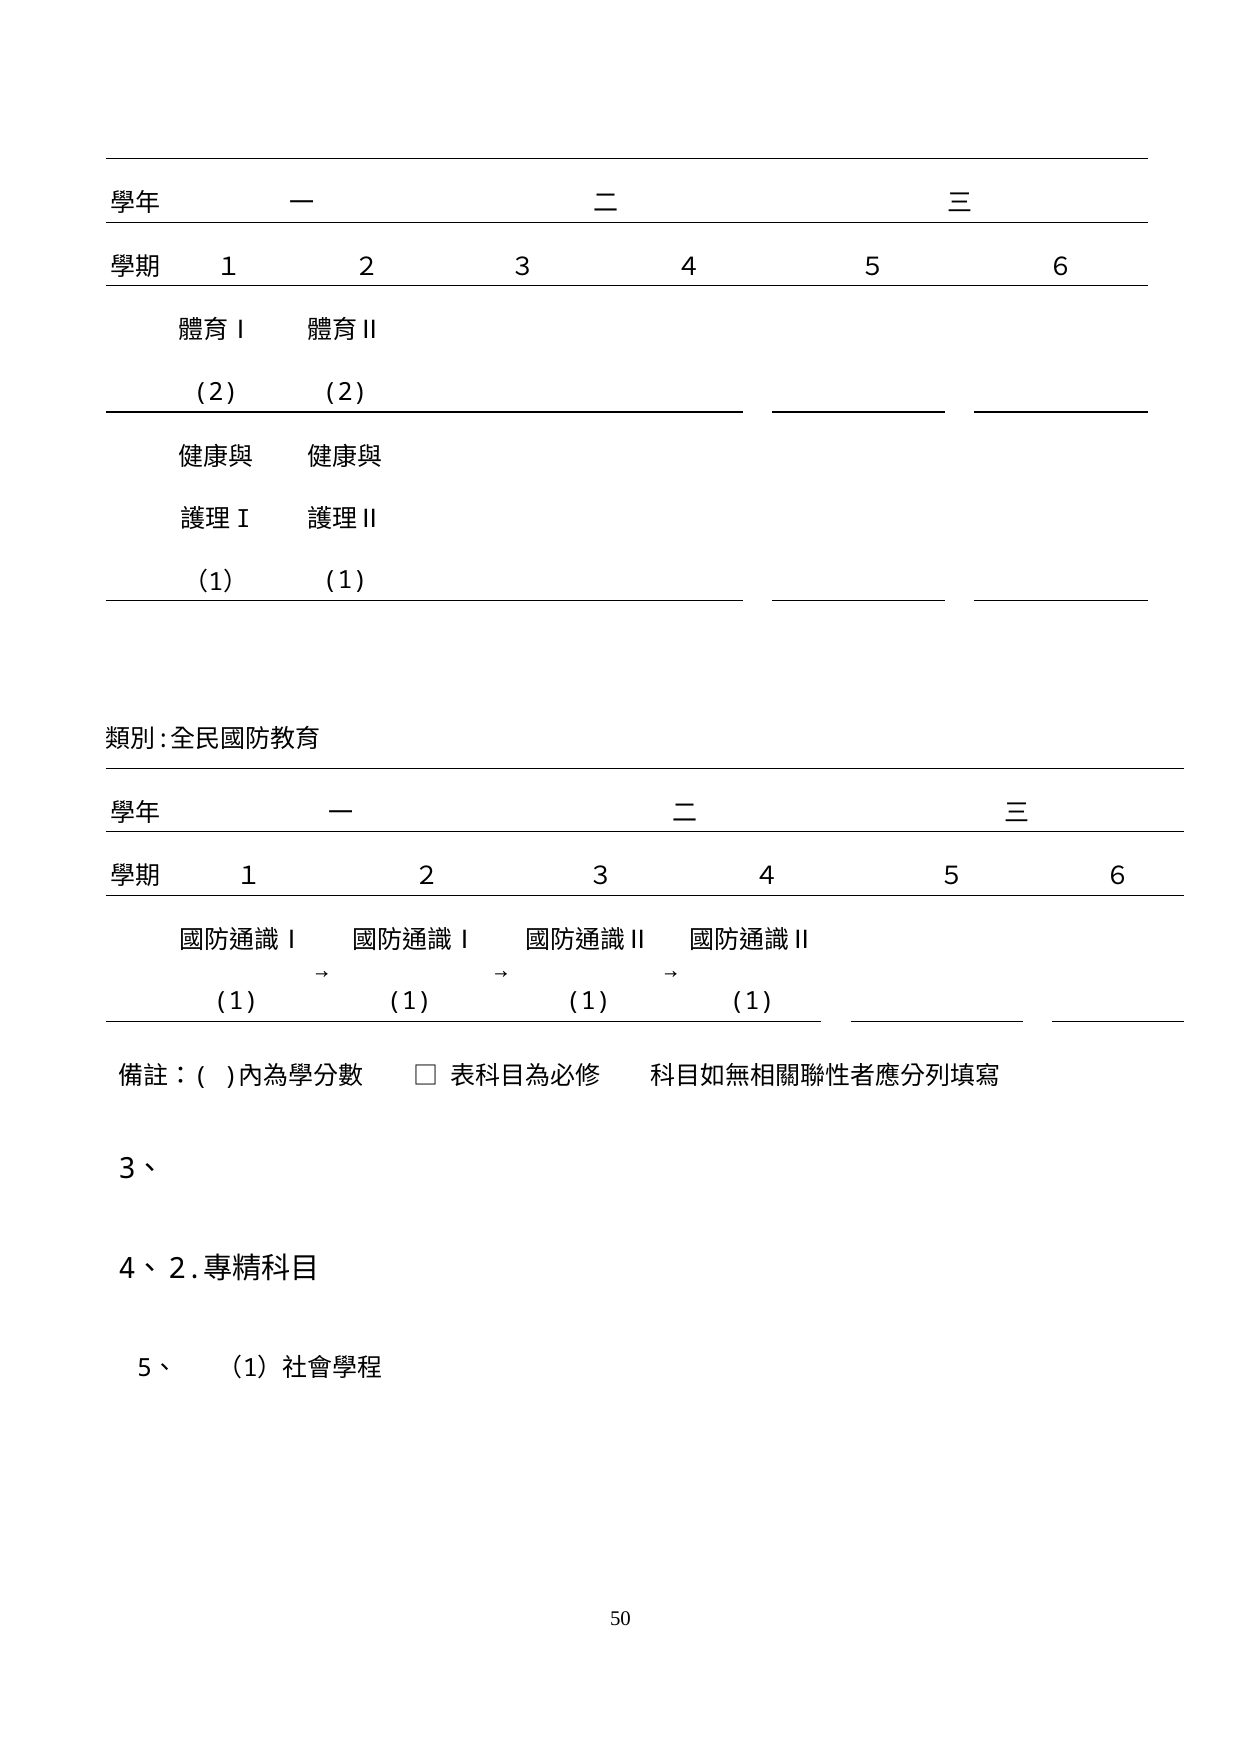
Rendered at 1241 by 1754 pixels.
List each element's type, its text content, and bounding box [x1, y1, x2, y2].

table_cell １ [163, 223, 294, 285]
table_header 三 [851, 769, 1183, 831]
table_cell [268, 413, 294, 600]
table_cell ６ [1052, 832, 1183, 895]
table_cell 國防通識Ⅱ (1) [683, 896, 821, 1021]
table_cell [580, 413, 604, 600]
table_cell [974, 286, 1147, 411]
table_cell [440, 413, 580, 600]
table_cell ４ [683, 832, 851, 895]
table_cell ２ [335, 832, 518, 895]
table_cell [605, 413, 742, 600]
table_cell 健康與 護理Ⅱ (1) [294, 413, 396, 600]
table_cell [580, 286, 604, 411]
table_cell [851, 896, 1023, 1021]
table_cell [945, 286, 974, 411]
table_cell → [309, 896, 335, 1021]
table_header 二 [440, 159, 772, 222]
table_header 二 [518, 769, 851, 831]
subtitle （1）社會學程 [118, 1324, 1122, 1386]
table_cell 體育Ⅱ (2) [294, 286, 396, 411]
table_cell １ [163, 832, 335, 895]
subtitle 2.專精科目 [118, 1224, 1122, 1286]
table_cell [974, 413, 1147, 600]
table_cell 體育Ⅰ (2) [163, 286, 268, 411]
table_cell [605, 286, 742, 411]
table_cell 國防通識Ⅰ (1) [335, 896, 483, 1021]
table_cell ３ [440, 223, 604, 285]
table_header 學年 [106, 769, 163, 831]
table_header 學年 [106, 159, 163, 222]
table_header 一 [163, 159, 440, 222]
table_cell 學期 [106, 223, 163, 285]
table_cell ４ [605, 223, 772, 285]
table_cell [106, 413, 163, 600]
table_cell [743, 411, 772, 600]
table_cell [396, 286, 440, 411]
table_cell [821, 896, 851, 1021]
table_cell [945, 411, 974, 600]
table_cell → [484, 896, 518, 1021]
table_cell ６ [974, 223, 1147, 285]
table_header 一 [163, 769, 518, 831]
text 類別:全民國防教育 [106, 695, 1122, 757]
table_cell [396, 413, 440, 600]
table_cell [1023, 896, 1052, 1021]
table_cell [743, 286, 772, 411]
table_cell [772, 413, 944, 600]
table_cell [440, 286, 580, 411]
text 備註：( )內為學分數 □ 表科目為必修 科目如無相關聯性者應分列填寫 [118, 1032, 1122, 1095]
table_header 三 [772, 159, 1147, 222]
table_cell ３ [518, 832, 683, 895]
table_cell [106, 896, 163, 1021]
table_cell [106, 286, 163, 411]
table_cell 健康與 護理I （1） [163, 413, 268, 600]
table_cell 學期 [106, 832, 163, 895]
table_cell ２ [294, 223, 440, 285]
table_cell ５ [851, 832, 1052, 895]
table_cell [772, 286, 944, 411]
table_cell 國防通識Ⅱ (1) [518, 896, 658, 1021]
table_cell → [658, 896, 683, 1021]
table_cell ５ [772, 223, 974, 285]
table_cell [268, 286, 294, 411]
table_cell 國防通識Ⅰ (1) [163, 896, 308, 1021]
table_cell [1052, 896, 1183, 1021]
